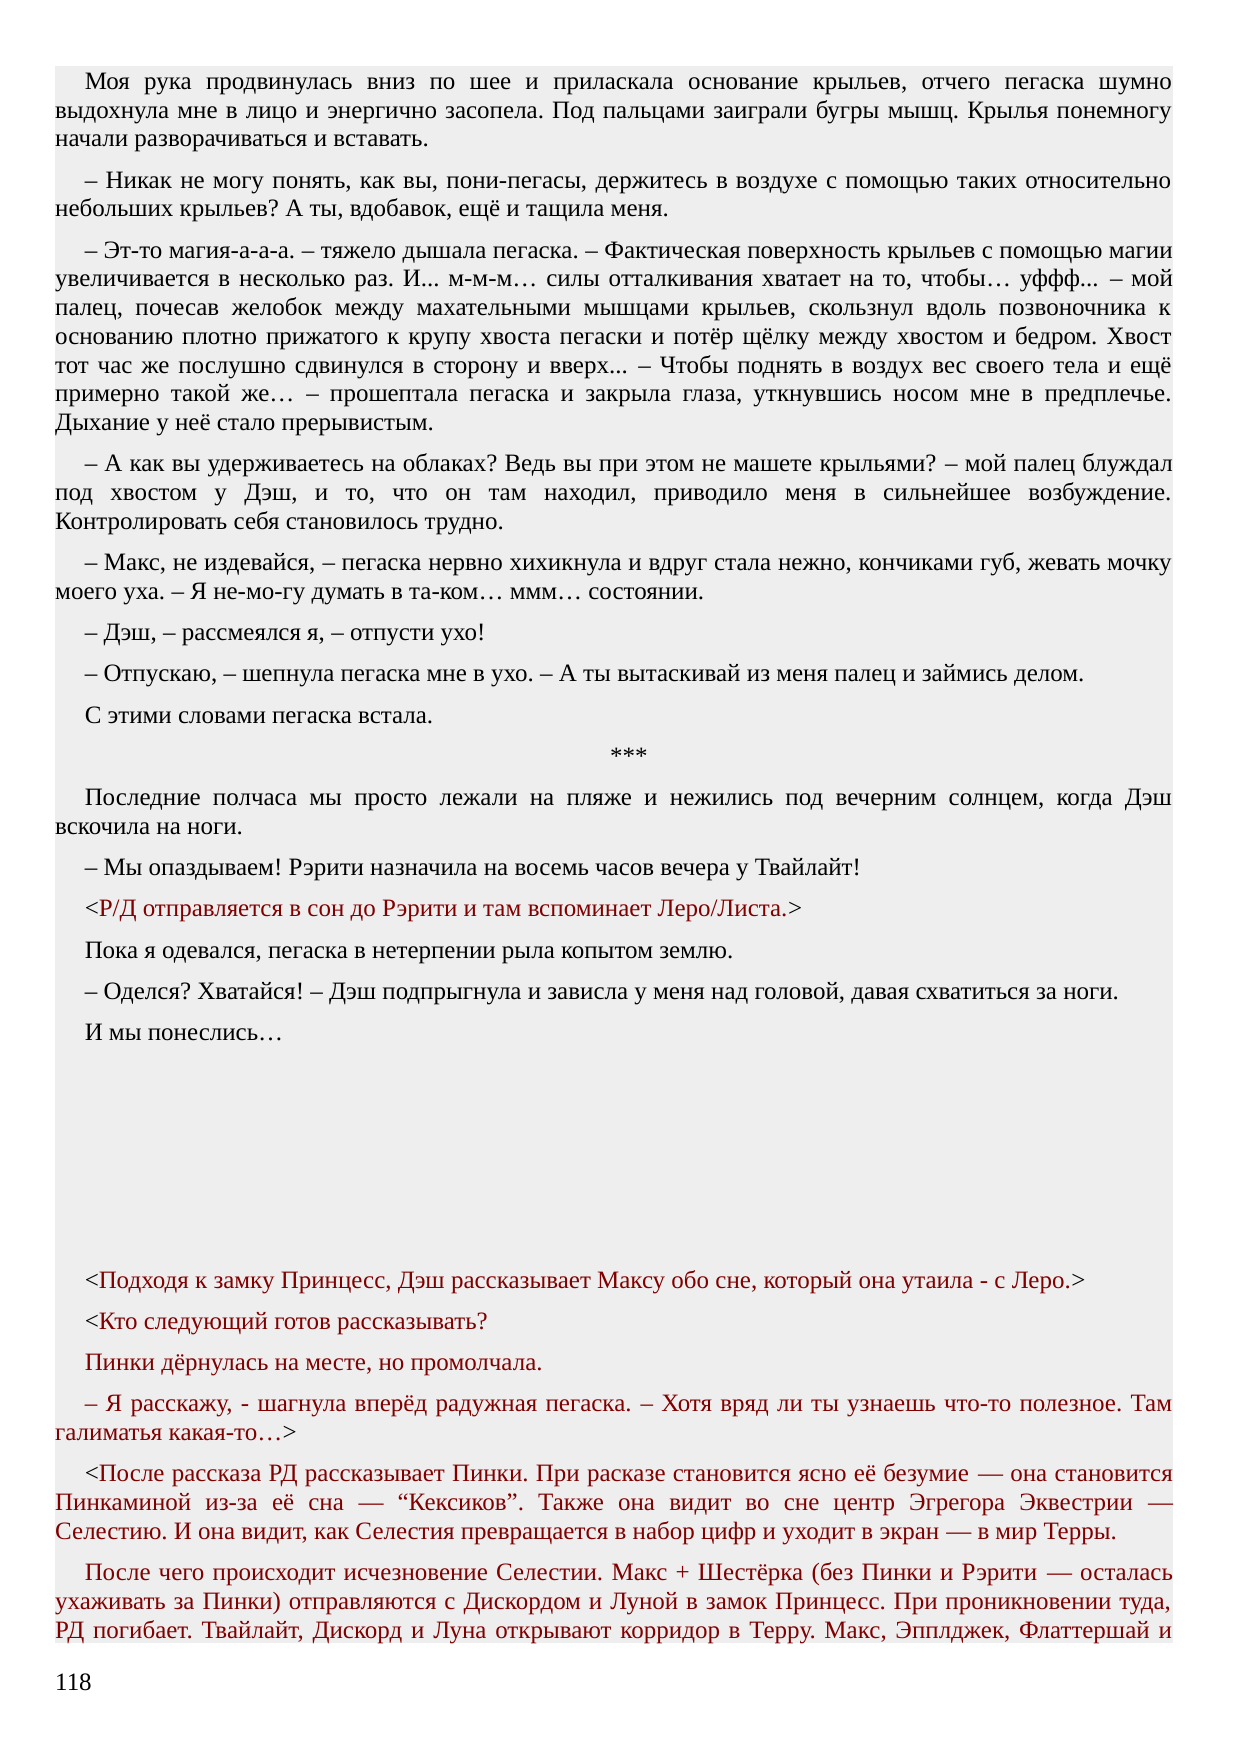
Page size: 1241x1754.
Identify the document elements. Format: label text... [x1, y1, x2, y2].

text – Дэш, – рассмеялся я, – отпусти ухо! [55, 617, 1173, 646]
text <Кто следующий готов рассказывать? [55, 1306, 1173, 1335]
text – Эт-то магия-а-а-а. – тяжело дышала пегаска. – Фактическая поверхность крыльев с помощью магии увеличивается в несколько раз. И... м-м-м… силы отталкивания хватает на то, чтобы… уффф... – мой палец, почесав желобок между махательными мышцами крыльев, скользнул вдоль позвоночника к основанию плотно прижатого к крупу хвоста пегаски и потёр щёлку между хвостом и бедром. Хвост тот час же послушно сдвинулся в сторону и вверх... – Чтобы поднять в воздух вес своего тела и ещё примерно такой же… – прошептала пегаска и закрыла глаза, уткнувшись носом мне в предплечье. Дыхание у неё стало прерывистым. [55, 235, 1173, 436]
text – Я расскажу, - шагнула вперёд радужная пегаска. – Хотя вряд ли ты узнаешь что-то полезное. Там галиматья какая-то…> [55, 1388, 1173, 1446]
text Пинки дёрнулась на месте, но промолчала. [55, 1347, 1173, 1376]
text Моя рука продвинулась вниз по шее и приласкала основание крыльев, отчего пегаска шумно выдохнула мне в лицо и энергично засопела. Под пальцами заиграли бугры мышц. Крылья понемногу начали разворачиваться и вставать. [55, 66, 1173, 152]
text С этими словами пегаска встала. [55, 700, 1173, 728]
text – Отпускаю, – шепнула пегаска мне в ухо. – А ты вытаскивай из меня палец и займись делом. [55, 658, 1173, 687]
text – Оделся? Хватайся! – Дэш подпрыгнула и зависла у меня над головой, давая схватиться за ноги. [55, 976, 1173, 1005]
text <После рассказа РД рассказывает Пинки. При расказе становится ясно её безумие — она становится Пинкаминой из-за её сна — “Кексиков”. Также она видит во сне центр Эгрегора Эквестрии — Селестию. И она видит, как Селестия превращается в набор цифр и уходит в экран — в мир Терры. [55, 1458, 1173, 1545]
text *** [55, 741, 1173, 770]
text Последние полчаса мы просто лежали на пляже и нежились под вечерним солнцем, когда Дэш вскочила на ноги. [55, 782, 1173, 840]
text <Подходя к замку Принцесс, Дэш рассказывает Максу обо сне, который она утаила - с Леро.> [55, 1265, 1173, 1293]
text И мы понеслись… [55, 1017, 1173, 1046]
text Пока я одевался, пегаска в нетерпении рыла копытом землю. [55, 935, 1173, 963]
text – Никак не могу понять, как вы, пони-пегасы, держитесь в воздухе с помощью таких относительно небольших крыльев? А ты, вдобавок, ещё и тащила меня. [55, 165, 1173, 222]
text <Р/Д отправляется в сон до Рэрити и там вспоминает Леро/Листа.> [55, 893, 1173, 922]
text После чего происходит исчезновение Селестии. Макс + Шестёрка (без Пинки и Рэрити — осталась ухаживать за Пинки) отправляются с Дискордом и Луной в замок Принцесс. При проникновении туда, РД погибает. Твайлайт, Дискорд и Луна открывают корридор в Терру. Макс, Эпплджек, Флаттершай и [55, 1557, 1173, 1643]
text – Мы опаздываем! Рэрити назначила на восемь часов вечера у Твайлайт! [55, 852, 1173, 881]
text – Макс, не издевайся, – пегаска нервно хихикнула и вдруг стала нежно, кончиками губ, жевать мочку моего уха. – Я не-мо-гу думать в та-ком… ммм… состоянии. [55, 547, 1173, 605]
text – А как вы удерживаетесь на облаках? Ведь вы при этом не машете крыльями? – мой палец блуждал под хвостом у Дэш, и то, что он там находил, приводило меня в сильнейшее возбуждение. Контролировать себя становилось трудно. [55, 448, 1173, 535]
